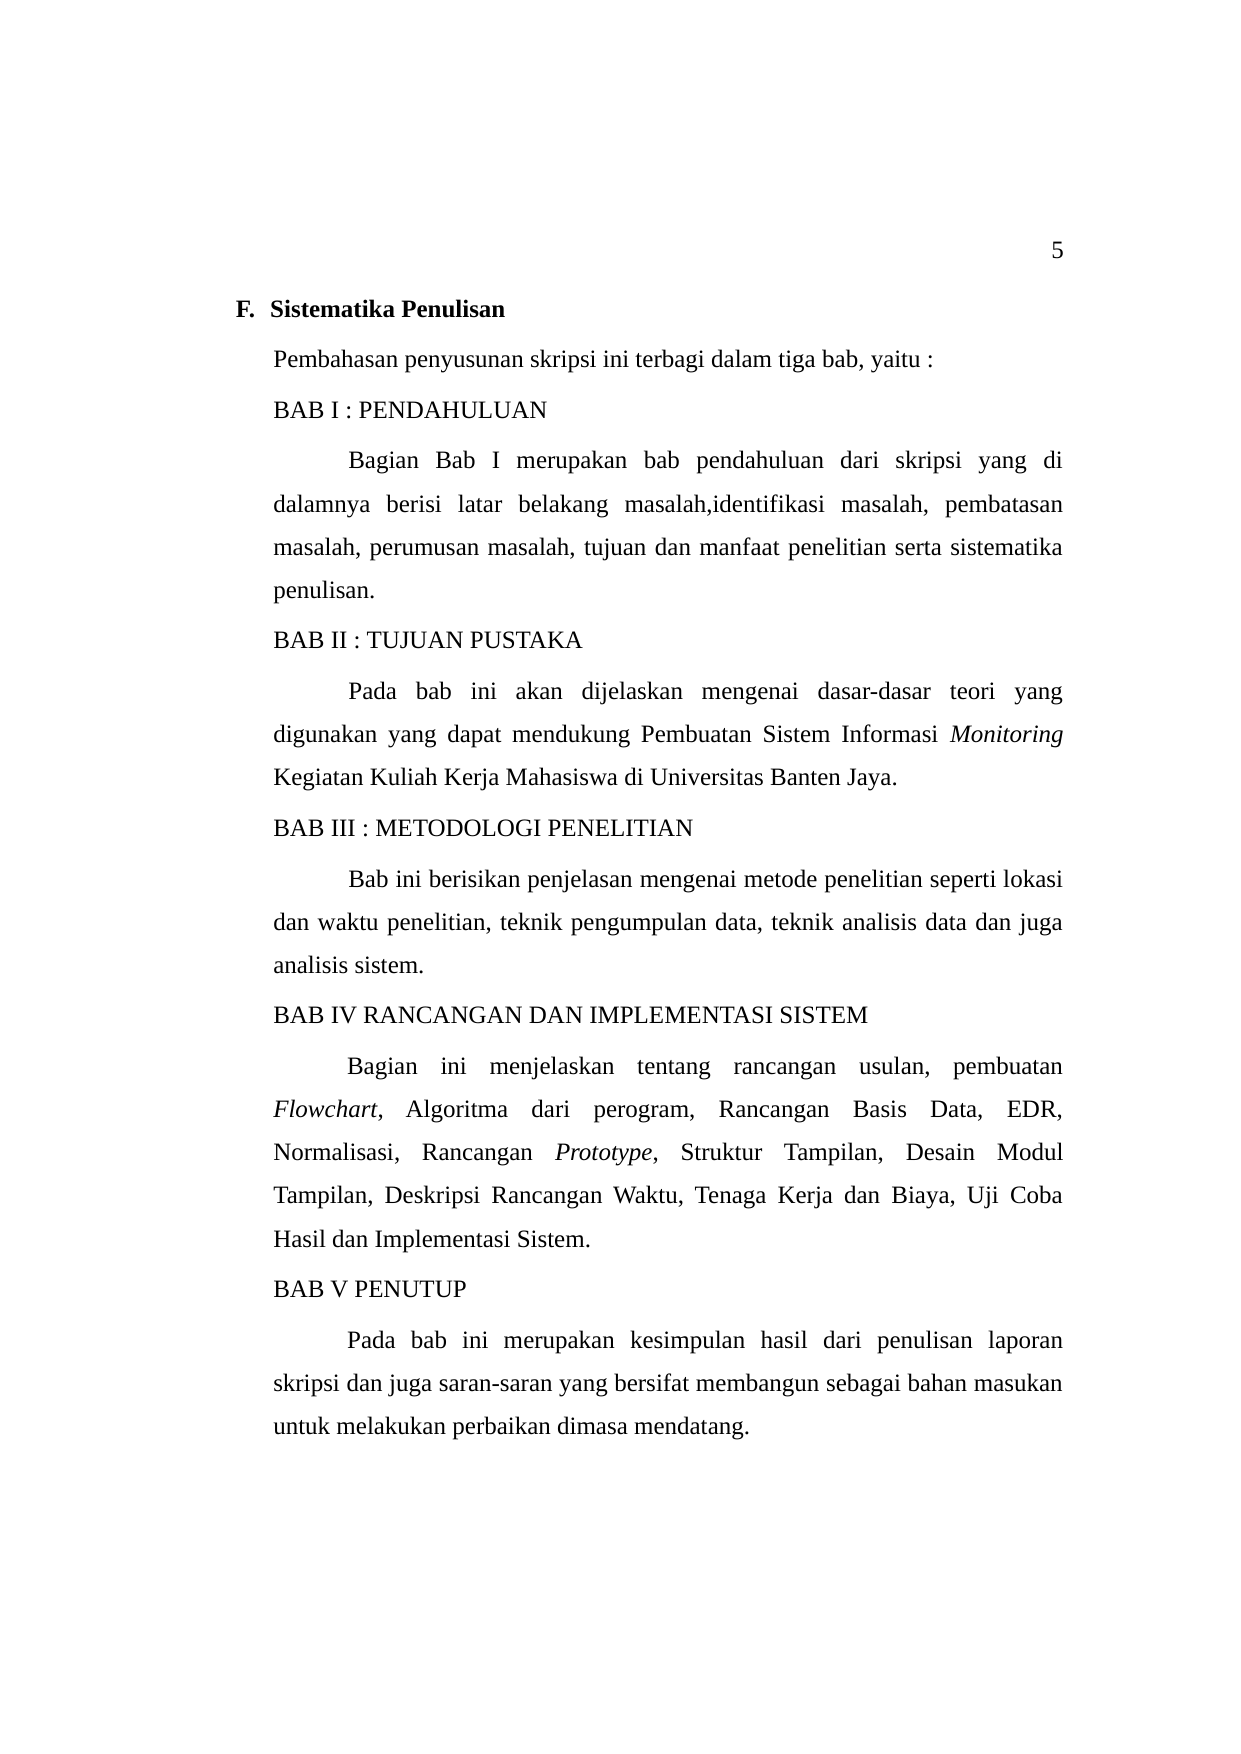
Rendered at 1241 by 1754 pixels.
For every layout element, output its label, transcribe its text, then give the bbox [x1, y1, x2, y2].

list Pada bab ini akan dijelaskan mengenai dasar-dasar teori yang digunakan yang dapat mendukung Pembuatan Sistem Informasi Monitoring Kegiatan Kuliah Kerja Mahasiswa di Universitas Banten Jaya. [273, 676, 1063, 791]
list Bab ini berisikan penjelasan mengenai metode penelitian seperti lokasi dan waktu penelitian, teknik pengumpulan data, teknik analisis data dan juga analisis sistem. [273, 864, 1063, 979]
list BAB I : PENDAHULUAN [273, 395, 1063, 424]
list BAB II : TUJUAN PUSTAKA [273, 626, 1063, 654]
list Pembahasan penyusunan skripsi ini terbagi dalam tiga bab, yaitu : [273, 344, 1063, 373]
list BAB V PENUTUP [273, 1274, 1063, 1303]
list Pada bab ini merupakan kesimpulan hasil dari penulisan laporan skripsi dan juga saran-saran yang bersifat membangun sebagai bahan masukan untuk melakukan perbaikan dimasa mendatang. [273, 1325, 1063, 1440]
list BAB III : METODOLOGI PENELITIAN [273, 813, 1063, 842]
list Sistematika Penulisan [236, 294, 1063, 322]
list BAB IV RANCANGAN DAN IMPLEMENTASI SISTEM [273, 1001, 1063, 1029]
list Bagian ini menjelaskan tentang rancangan usulan, pembuatan Flowchart, Algoritma dari perogram, Rancangan Basis Data, EDR, Normalisasi, Rancangan Prototype, Struktur Tampilan, Desain Modul Tampilan, Deskripsi Rancangan Waktu, Tenaga Kerja dan Biaya, Uji Coba Hasil dan Implementasi Sistem. [273, 1051, 1063, 1252]
list Bagian Bab I merupakan bab pendahuluan dari skripsi yang di dalamnya berisi latar belakang masalah,identifikasi masalah, pembatasan masalah, perumusan masalah, tujuan dan manfaat penelitian serta sistematika penulisan. [273, 446, 1063, 604]
